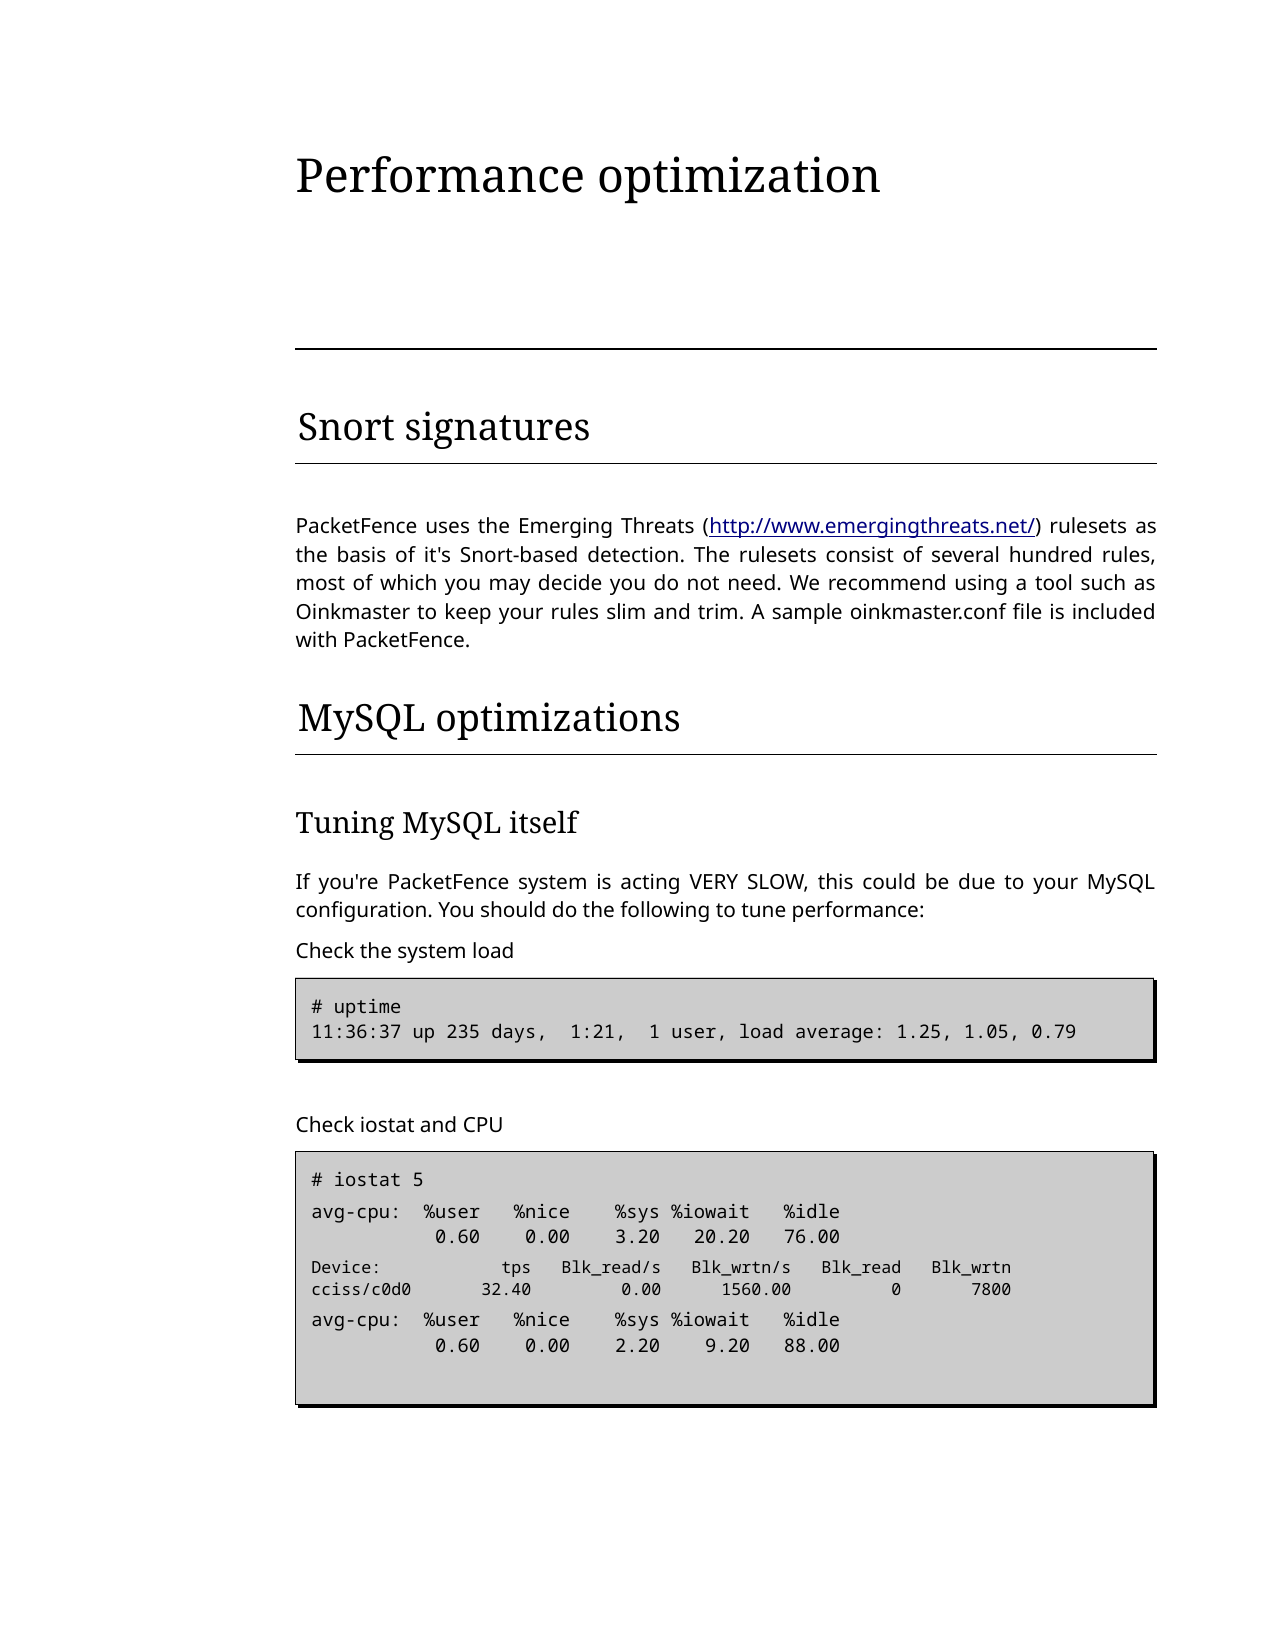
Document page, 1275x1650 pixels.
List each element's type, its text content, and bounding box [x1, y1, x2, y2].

text avg-cpu: %user %nice %sys %iowait %idle 0.60 0.00 2.20 9.20 88.00 [296, 1291, 1153, 1348]
text Check iostat and CPU [295, 1110, 1157, 1138]
text Check the system load [295, 937, 1157, 965]
subtitle Snort signatures [295, 400, 1157, 463]
text PacketFence uses the Emerging Threats (http://www.emergingthreats.net/) rulesets as the basis of it's Snort-based detection. The rulesets consist of several hundred rules, most of which you may decide you do not need. We recommend using a tool such as Oinkmaster to keep your rules slim and trim. A sample oinkmaster.conf file is included with PacketFence. [295, 512, 1157, 654]
subtitle Tuning MySQL itself [295, 803, 1157, 842]
text Device: tps Blk_read/s Blk_wrtn/s Blk_read Blk_wrtn cciss/c0d0 32.40 0.00 1560.00 0 7800 [296, 1239, 1153, 1291]
text # iostat 5 [296, 1152, 1153, 1182]
text # uptime 11:36:37 up 235 days, 1:21, 1 user, load average: 1.25, 1.05, 0.79 [296, 979, 1153, 1059]
subtitle MySQL optimizations [295, 691, 1157, 754]
text avg-cpu: %user %nice %sys %iowait %idle 0.60 0.00 3.20 20.20 76.00 [296, 1182, 1153, 1239]
text If you're PacketFence system is acting VERY SLOW, this could be due to your MySQL configuration. You should do the following to tune performance: [295, 867, 1157, 924]
subtitle Performance optimization [295, 143, 1157, 348]
